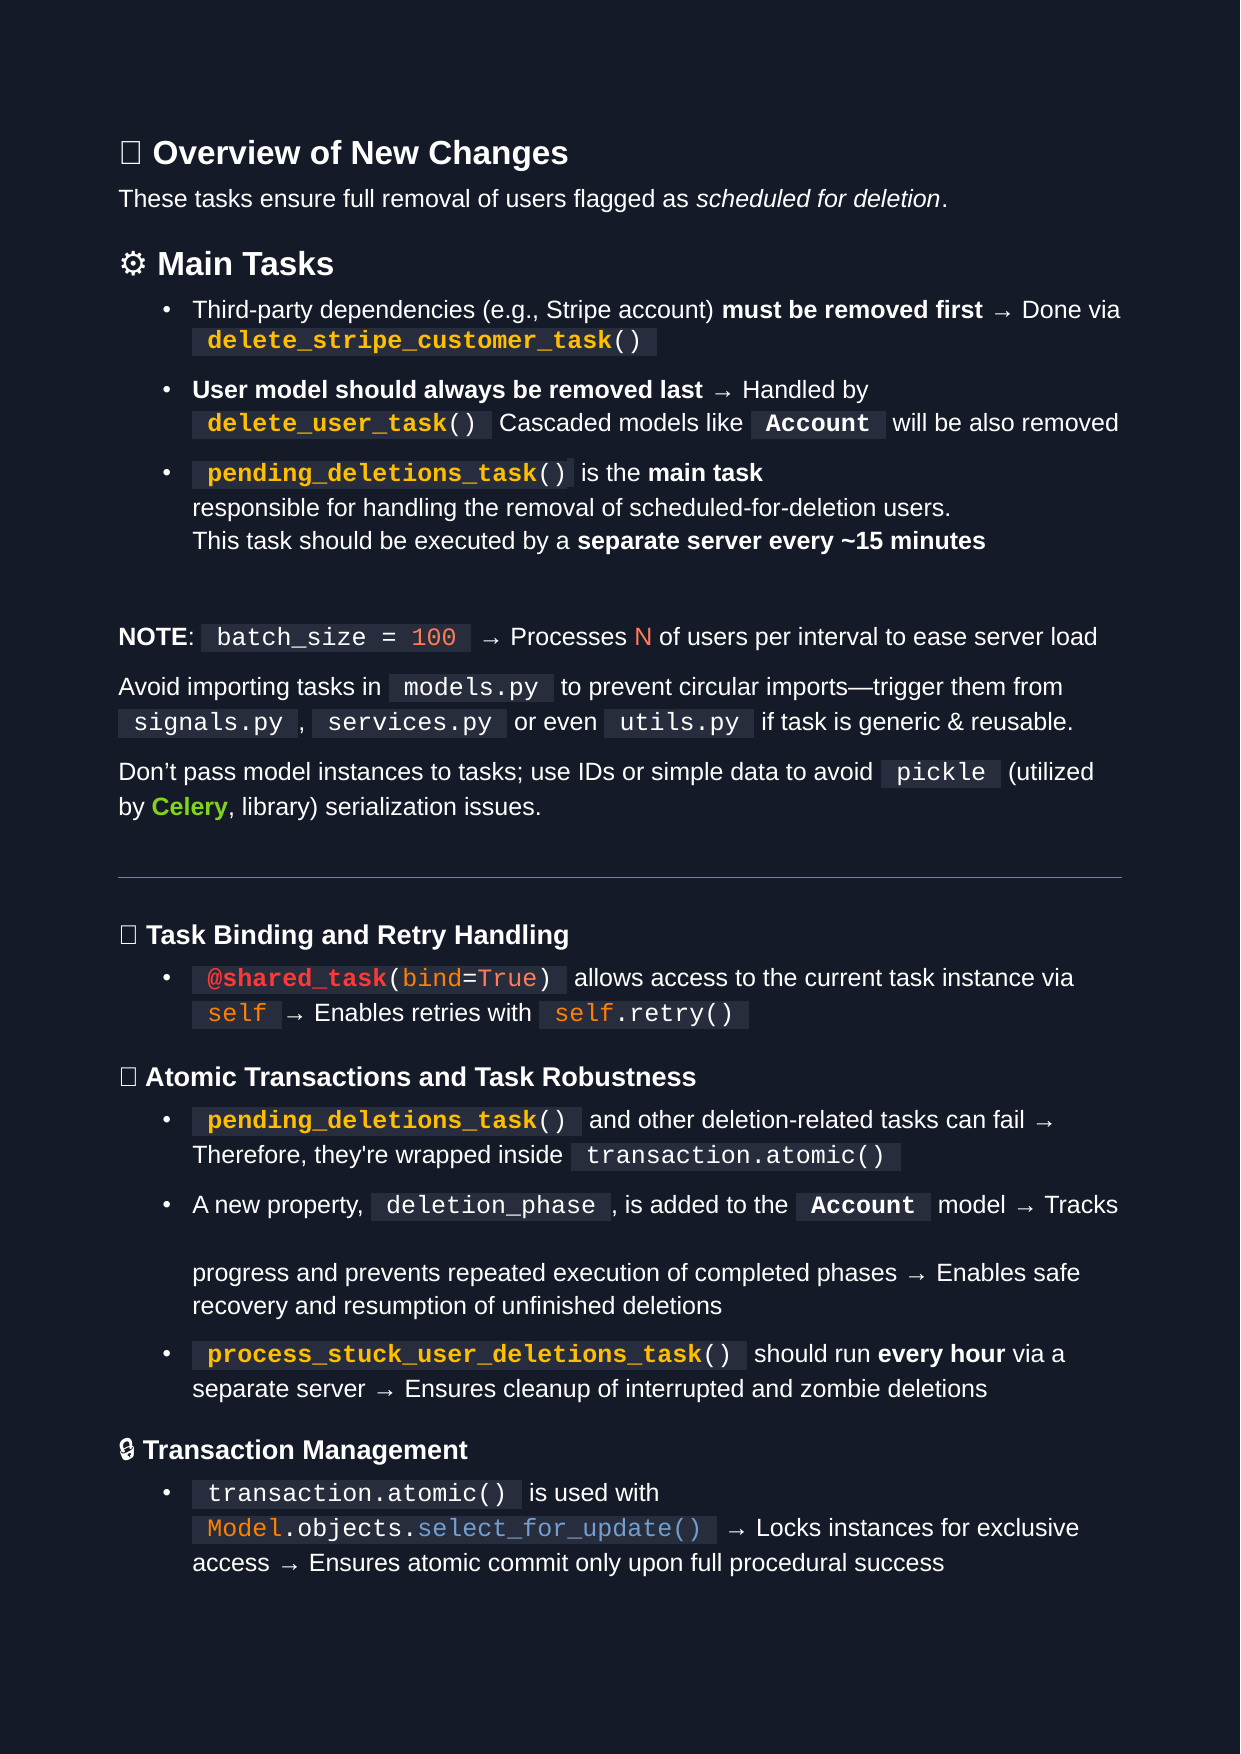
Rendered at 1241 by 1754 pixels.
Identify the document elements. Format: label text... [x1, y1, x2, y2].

text Don’t pass model instances to tasks; use IDs or simple data to avoid pickle (utilized by Celery, library) serialization issues. [118, 757, 1122, 821]
list process_stuck_user_deletions_task() should run every hour via a separate server → Ensures cleanup of interrupted and zombie deletions [162, 1339, 1122, 1403]
list pending_deletions_task() is the main task responsible for handling the removal of scheduled-for-deletion users. This task should be executed by a separate server every ~15 minutes [162, 458, 1122, 555]
list A new property, deletion_phase , is added to the Account model → Tracks progress and prevents repeated execution of completed phases → Enables safe recovery and resumption of unfinished deletions [162, 1190, 1122, 1320]
subtitle 🔁 Task Binding and Retry Handling [118, 919, 1122, 951]
subtitle 🧱 Atomic Transactions and Task Robustness [118, 1061, 1122, 1092]
list Third-party dependencies (e.g., Stripe account) must be removed first → Done via delete_stripe_customer_task() [162, 295, 1122, 356]
list pending_deletions_task() and other deletion-related tasks can fail → Therefore, they're wrapped inside transaction.atomic() [162, 1104, 1122, 1171]
list User model should always be removed last → Handled by delete_user_task() Cascaded models like Account will be also removed [162, 375, 1122, 439]
subtitle 📌 Overview of New Changes [118, 133, 1122, 171]
text Avoid importing tasks in models.py to prevent circular imports—trigger them from signals.py , services.py or even utils.py if task is generic & reusable. [118, 672, 1122, 738]
subtitle ⚙️ Main Tasks [118, 244, 1122, 282]
subtitle 🔒 Transaction Management [118, 1434, 1122, 1465]
text NOTE: batch_size = 100 → Processes N of users per interval to ease server load [118, 621, 1122, 652]
list transaction.atomic() is used with Model.objects.select_for_update() → Locks instances for exclusive access → Ensures atomic commit only upon full procedural success [162, 1478, 1122, 1577]
text These tasks ensure full removal of users flagged as scheduled for deletion. [118, 184, 1122, 212]
list @shared_task(bind=True) allows access to the current task instance via self → Enables retries with self.retry() [162, 963, 1122, 1029]
